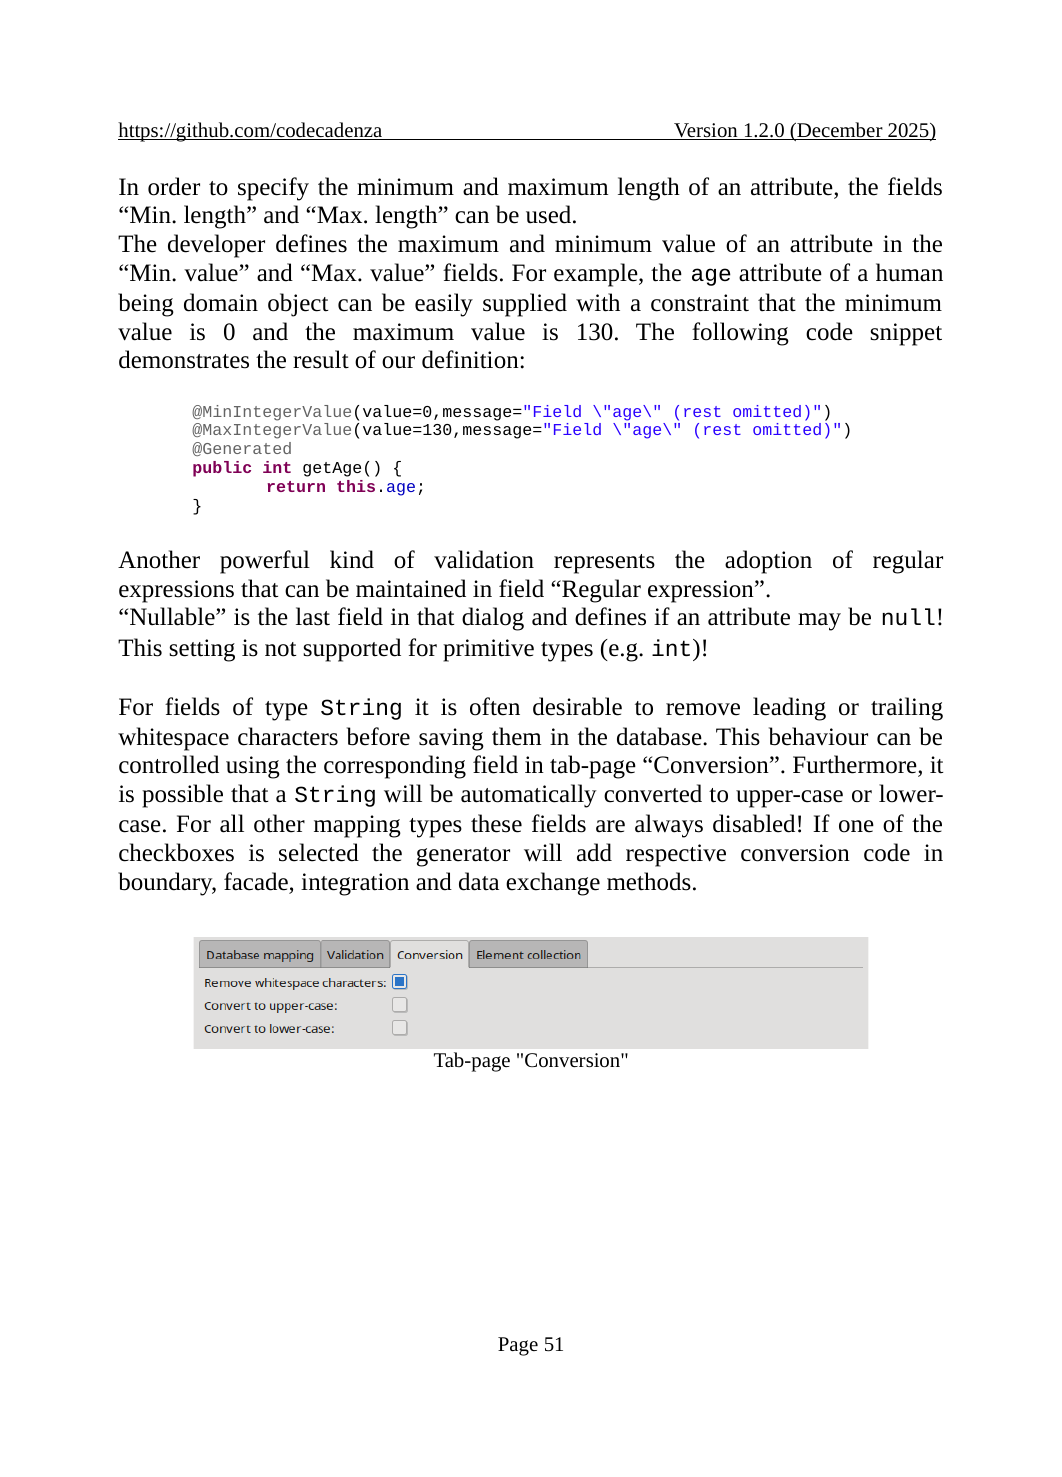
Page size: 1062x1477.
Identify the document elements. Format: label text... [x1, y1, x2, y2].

text public int getAge() { [118, 460, 944, 478]
text “Nullable” is the last field in that dialog and defines if an attribute may be null! This setting is not supported for primitive types (e.g. int)! [118, 602, 944, 663]
text @MinIntegerValue(value=0,message="Field \"age\" (rest omitted)") [118, 403, 944, 422]
text The developer defines the maximum and minimum value of an attribute in the “Min. value” and “Max. value” fields. For example, the age attribute of a human being domain object can be easily supplied with a constraint that the minimum value is 0 and the maximum value is 130. The following code snippet demonstrates the result of our definition: [118, 229, 944, 374]
picture [193, 937, 869, 1049]
text @Generated [118, 441, 944, 460]
text In order to specify the minimum and maximum length of an attribute, the fields “Min. length” and “Max. length” can be used. [118, 172, 944, 229]
text @MaxIntegerValue(value=130,message="Field \"age\" (rest omitted)") [118, 422, 944, 441]
text Another powerful kind of validation represents the adoption of regular expressions that can be maintained in field “Regular expression”. [118, 545, 944, 602]
text For fields of type String it is often desirable to remove leading or trailing whitespace characters before saving them in the database. This behaviour can be controlled using the corresponding field in tab-page “Conversion”. Furthermore, it is possible that a String will be automatically converted to upper-case or lower-case. For all other mapping types these fields are always disabled! If one of the checkboxes is selected the generator will add respective conversion code in boundary, facade, integration and data exchange methods. [118, 692, 944, 896]
text return this.age; [118, 478, 944, 497]
text } [118, 497, 944, 516]
text Tab-page "Conversion" [193, 1049, 868, 1072]
